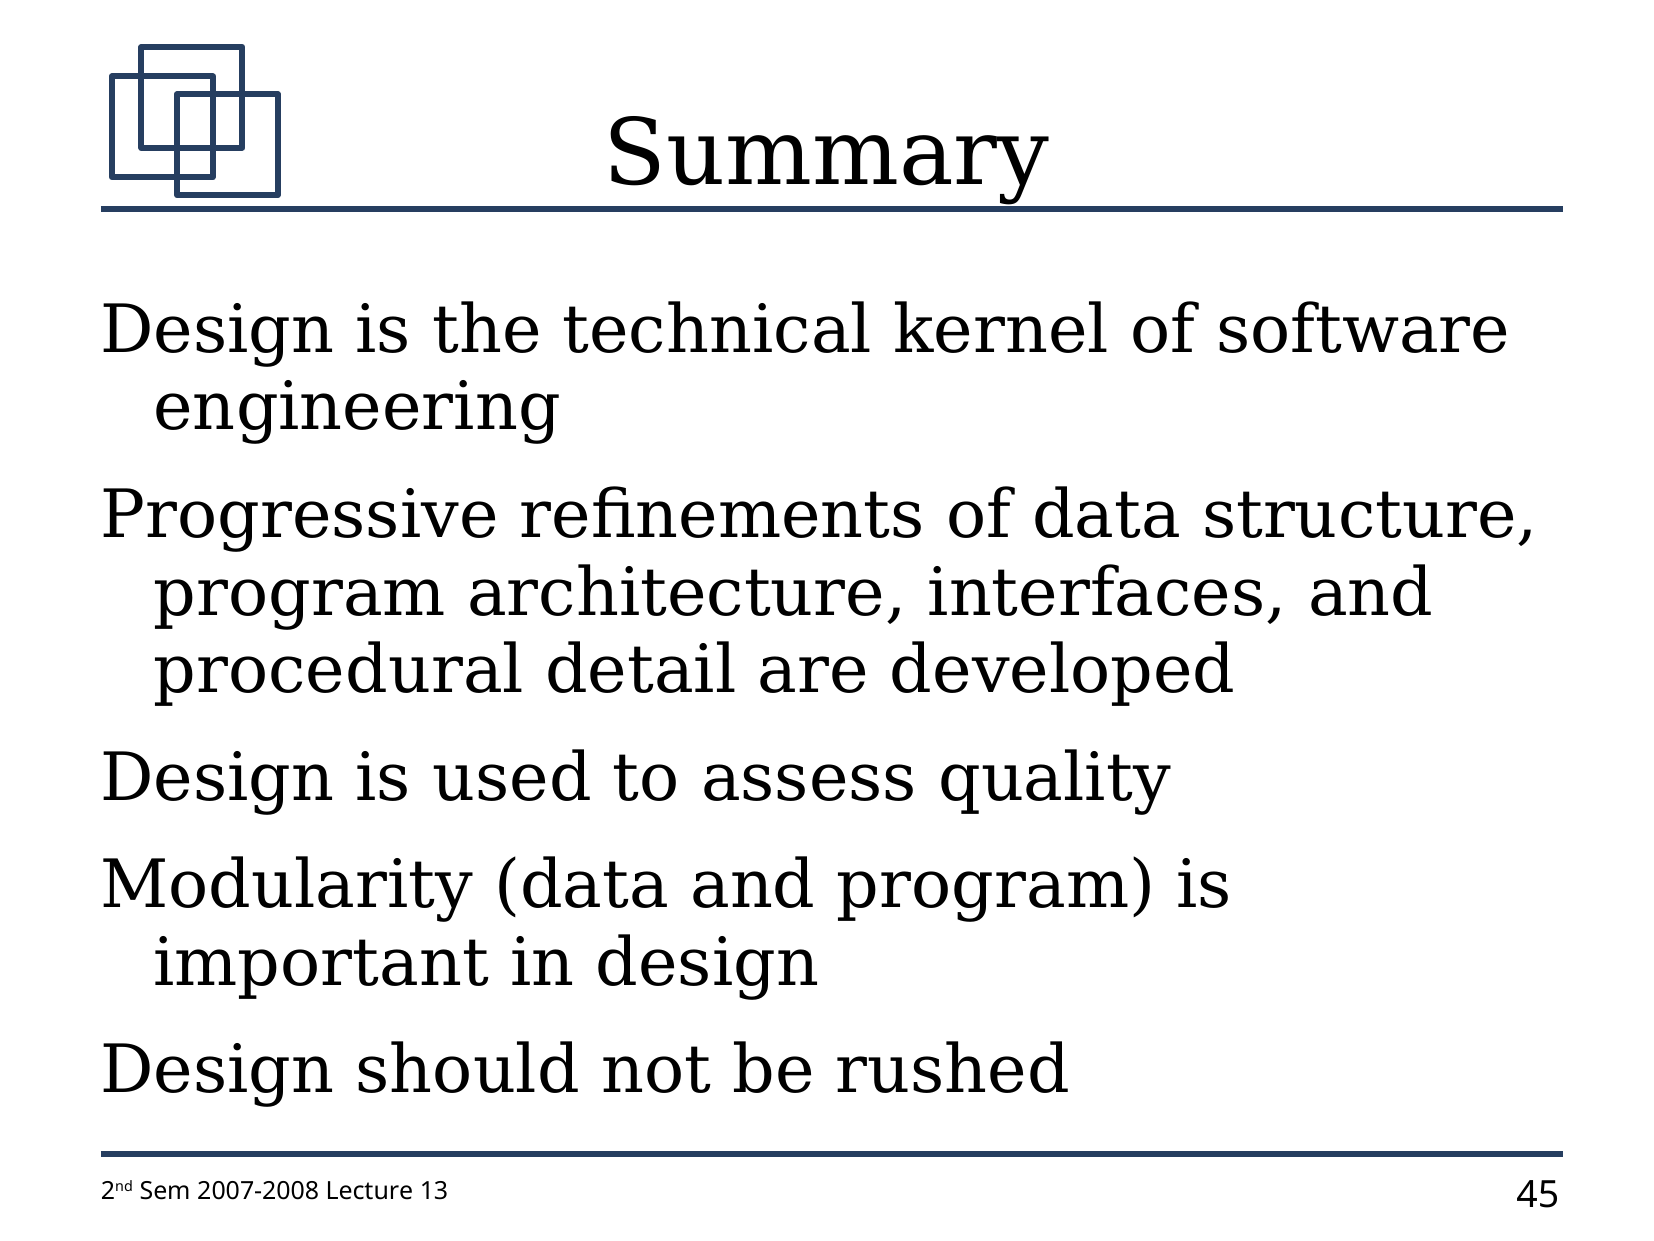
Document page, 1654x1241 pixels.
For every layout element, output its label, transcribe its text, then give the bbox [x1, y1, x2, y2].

list Design is the technical kernel of software engineering Progressive refinements of data structure, program architecture, interfaces, and procedural detail are developed Design is used to assess quality Modularity (data and program) is important in design Design should not be rushed [82, 290, 1571, 1109]
title Summary [82, 49, 1571, 257]
